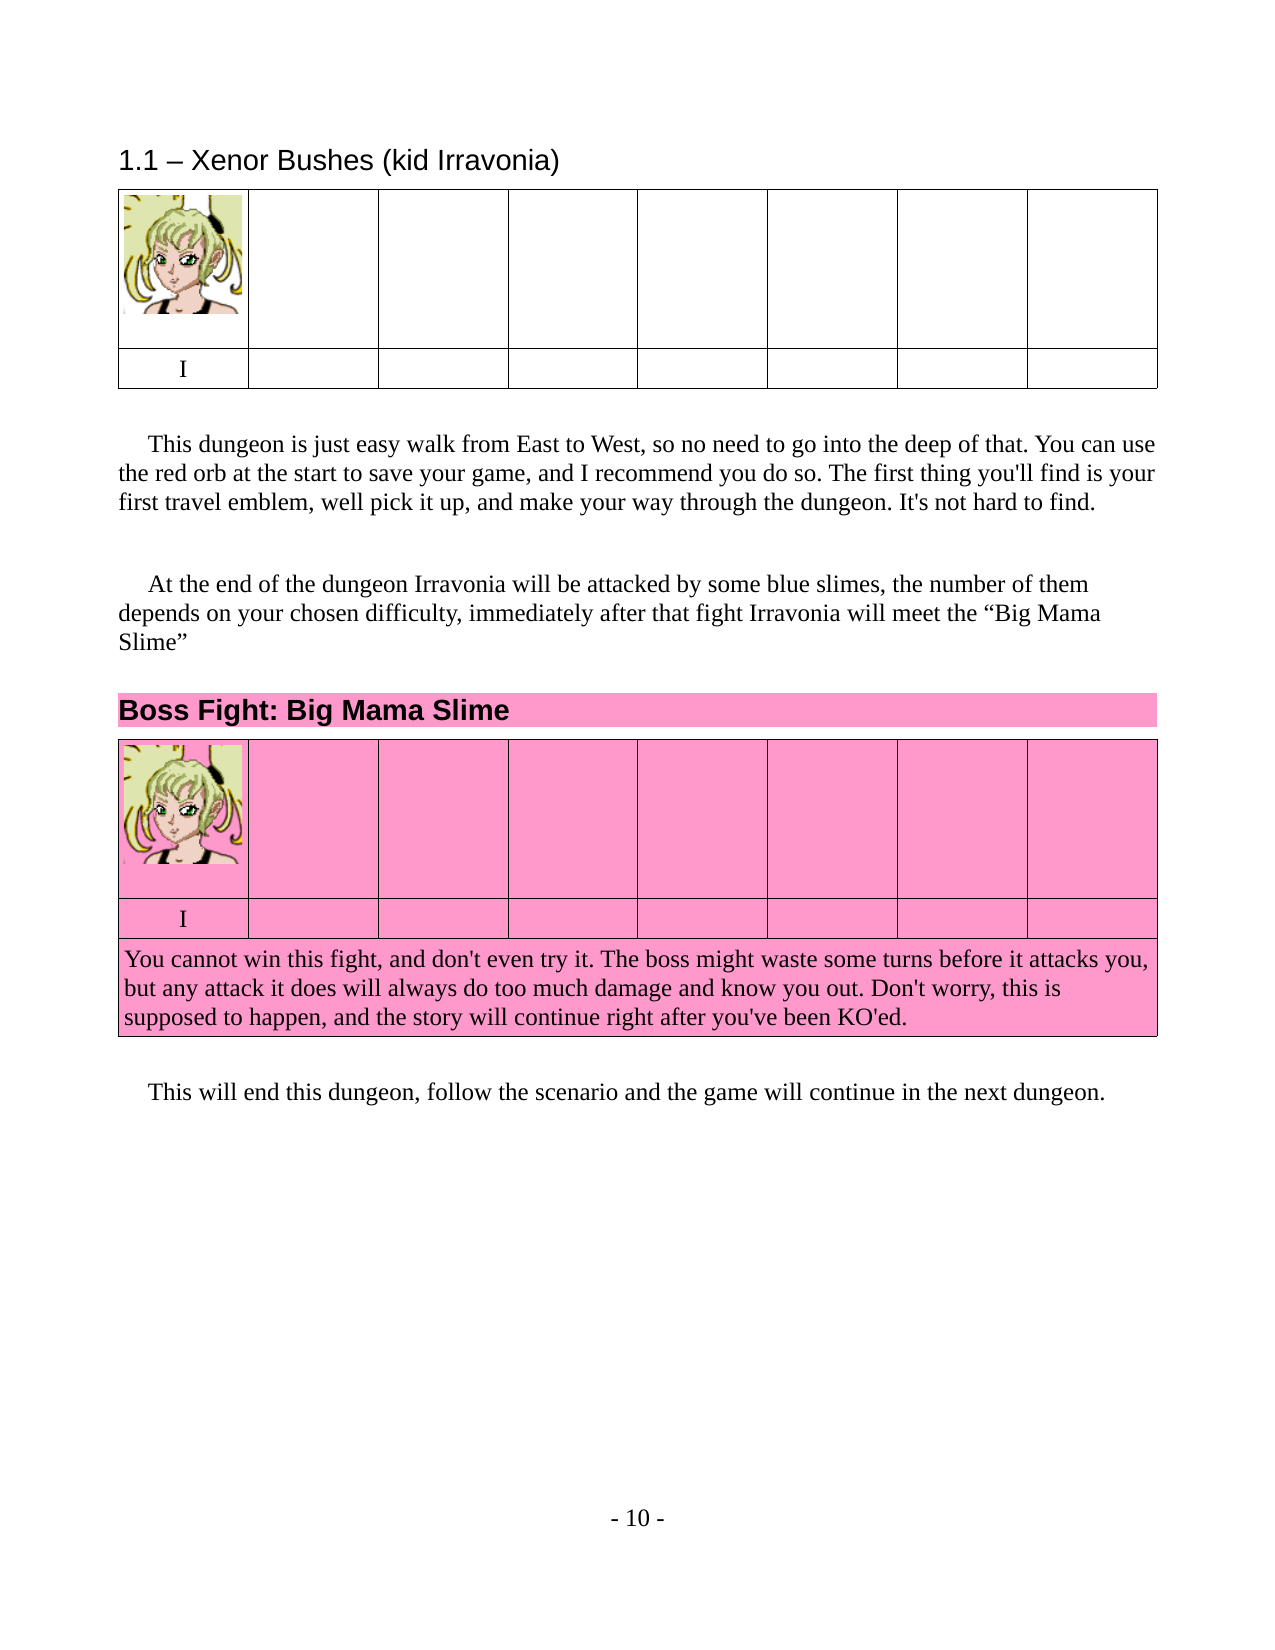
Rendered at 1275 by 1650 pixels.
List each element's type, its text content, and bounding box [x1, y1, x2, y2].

table_header [638, 740, 767, 898]
table_cell [379, 349, 508, 388]
table_header [119, 864, 248, 898]
table_header [249, 190, 378, 348]
table_cell [379, 899, 508, 938]
table_cell [509, 349, 637, 388]
table_header [898, 190, 1027, 348]
table_header [379, 190, 508, 348]
table_header [768, 740, 897, 898]
table_header [898, 740, 1027, 898]
table_cell I [119, 349, 248, 388]
table_cell [638, 899, 767, 938]
table_cell [898, 349, 1027, 388]
text At the end of the dungeon Irravonia will be attacked by some blue slimes, the number of them depends on your chosen difficulty, immediately after that fight Irravonia will meet the “Big Mama Slime” [118, 569, 1157, 656]
picture [123, 195, 243, 314]
text This dungeon is just easy walk from East to West, so no need to go into the deep of that. You can use the red orb at the start to save your game, and I recommend you do so. The first thing you'll find is your first travel emblem, well pick it up, and make your way through the dungeon. It's not hard to find. [118, 429, 1157, 516]
table_cell [1028, 349, 1157, 388]
subtitle 1.1 – Xenor Bushes (kid Irravonia) [118, 143, 1157, 177]
table_cell [638, 349, 767, 388]
table_cell [509, 899, 637, 938]
table_header [768, 190, 897, 348]
subtitle Boss Fight: Big Mama Slime [118, 693, 1157, 727]
table_header [249, 740, 378, 898]
table_cell [768, 349, 897, 388]
table_cell [249, 899, 378, 938]
table_header [1028, 190, 1157, 348]
table_cell [1028, 899, 1157, 938]
table_cell I [119, 899, 248, 938]
text This will end this dungeon, follow the scenario and the game will continue in the next dungeon. [118, 1077, 1157, 1106]
table_header [638, 190, 767, 348]
table_cell [898, 899, 1027, 938]
table_header [1028, 740, 1157, 898]
table_header [509, 740, 637, 898]
table_header [119, 190, 248, 348]
table_header [379, 740, 508, 898]
table_cell You cannot win this fight, and don't even try it. The boss might waste some turns before it attacks you, but any attack it does will always do too much damage and know you out. Don't worry, this is supposed to happen, and the story will continue right after you've been KO'ed. [119, 939, 1157, 1036]
table_header [119, 740, 248, 863]
picture [123, 745, 243, 864]
table_header [509, 190, 637, 348]
table_cell [768, 899, 897, 938]
table_cell [249, 349, 378, 388]
